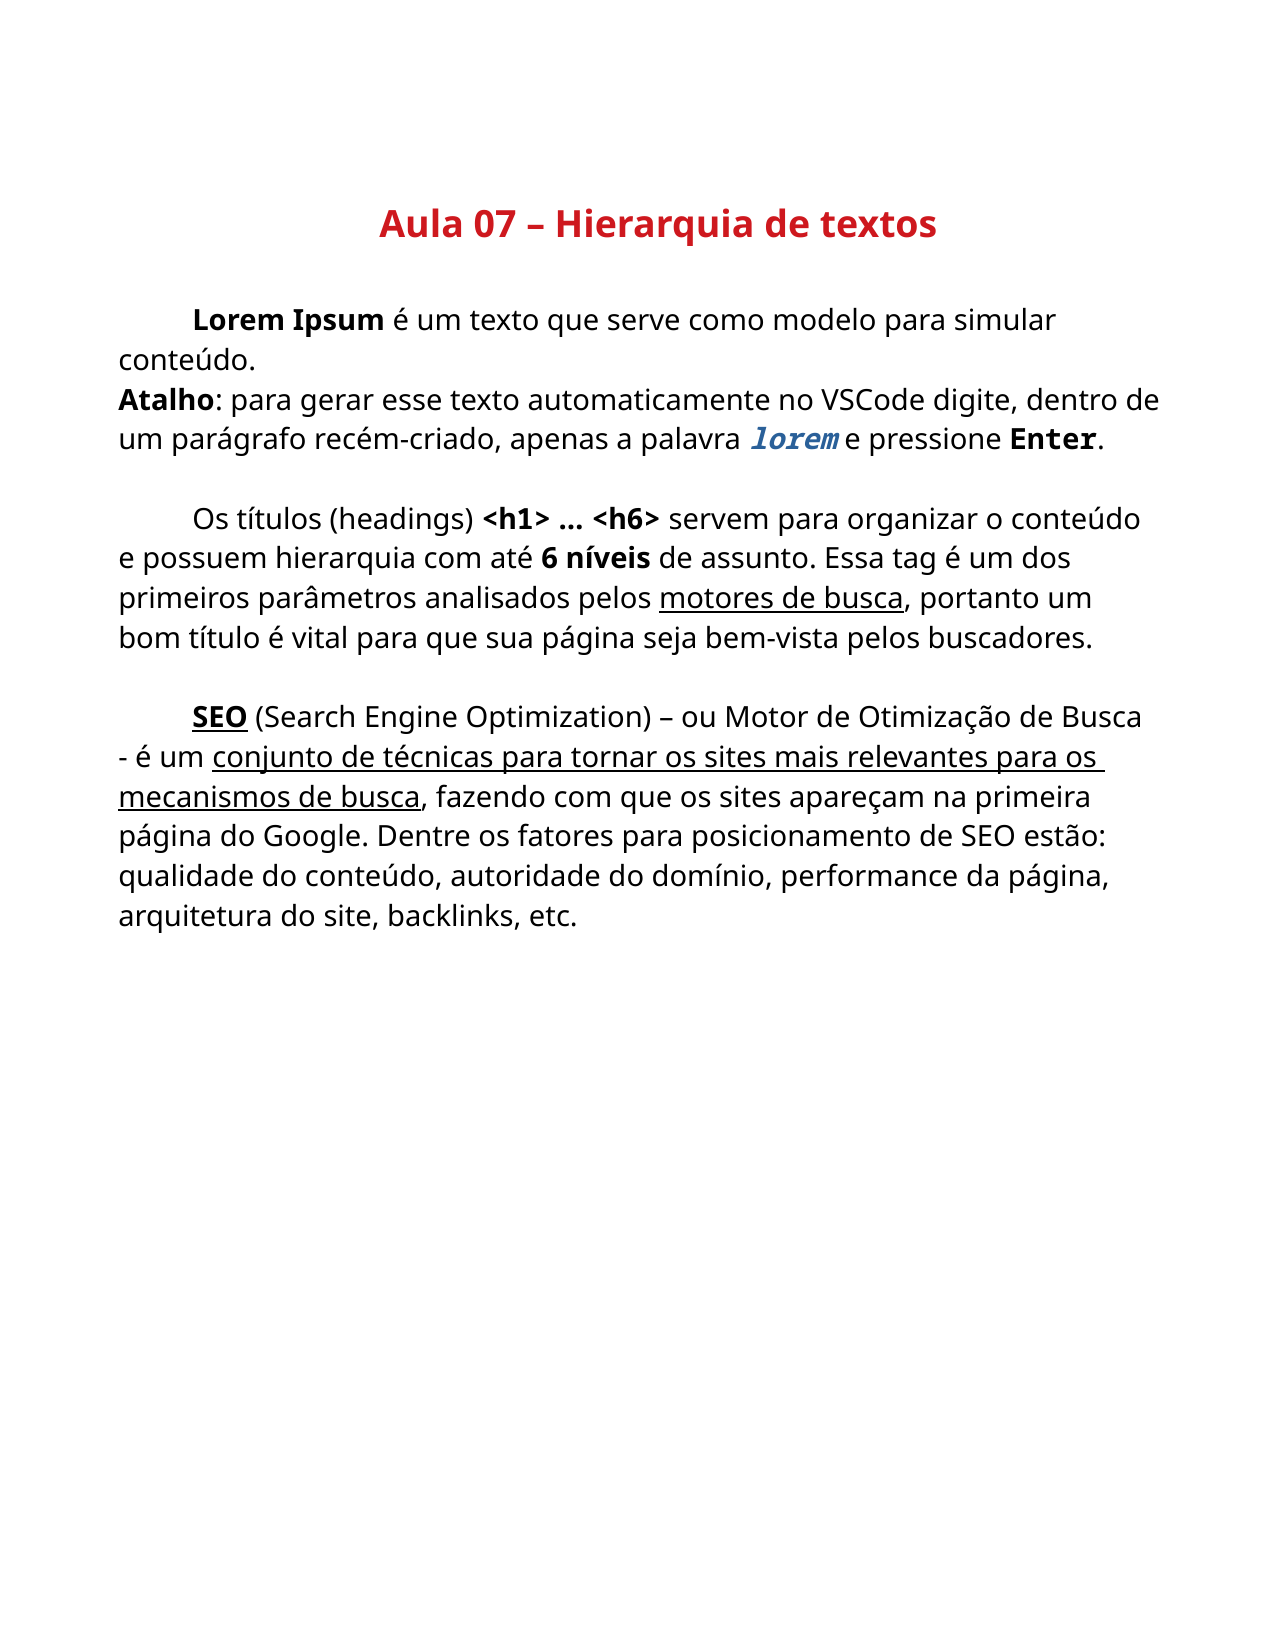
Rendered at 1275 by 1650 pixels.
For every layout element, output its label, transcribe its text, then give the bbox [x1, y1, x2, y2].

text Os títulos (headings) <h1> … <h6> servem para organizar o conteúdo e possuem hierarquia com até 6 níveis de assunto. Essa tag é um dos primeiros parâmetros analisados pelos motores de busca, portanto um bom título é vital para que sua página seja bem-vista pelos buscadores. [118, 498, 1157, 657]
text Aula 07 – Hierarquia de textos [118, 197, 1198, 248]
text Atalho: para gerar esse texto automaticamente no VSCode digite, dentro de um parágrafo recém-criado, apenas a palavra lorem e pressione Enter. [118, 379, 1198, 458]
text SEO (Search Engine Optimization) – ou Motor de Otimização de Busca - é um conjunto de técnicas para tornar os sites mais relevantes para os mecanismos de busca, fazendo com que os sites apareçam na primeira página do Google. Dentre os fatores para posicionamento de SEO estão: qualidade do conteúdo, autoridade do domínio, performance da página, arquitetura do site, backlinks, etc. [118, 696, 1157, 934]
text Lorem Ipsum é um texto que serve como modelo para simular conteúdo. [118, 299, 1198, 379]
